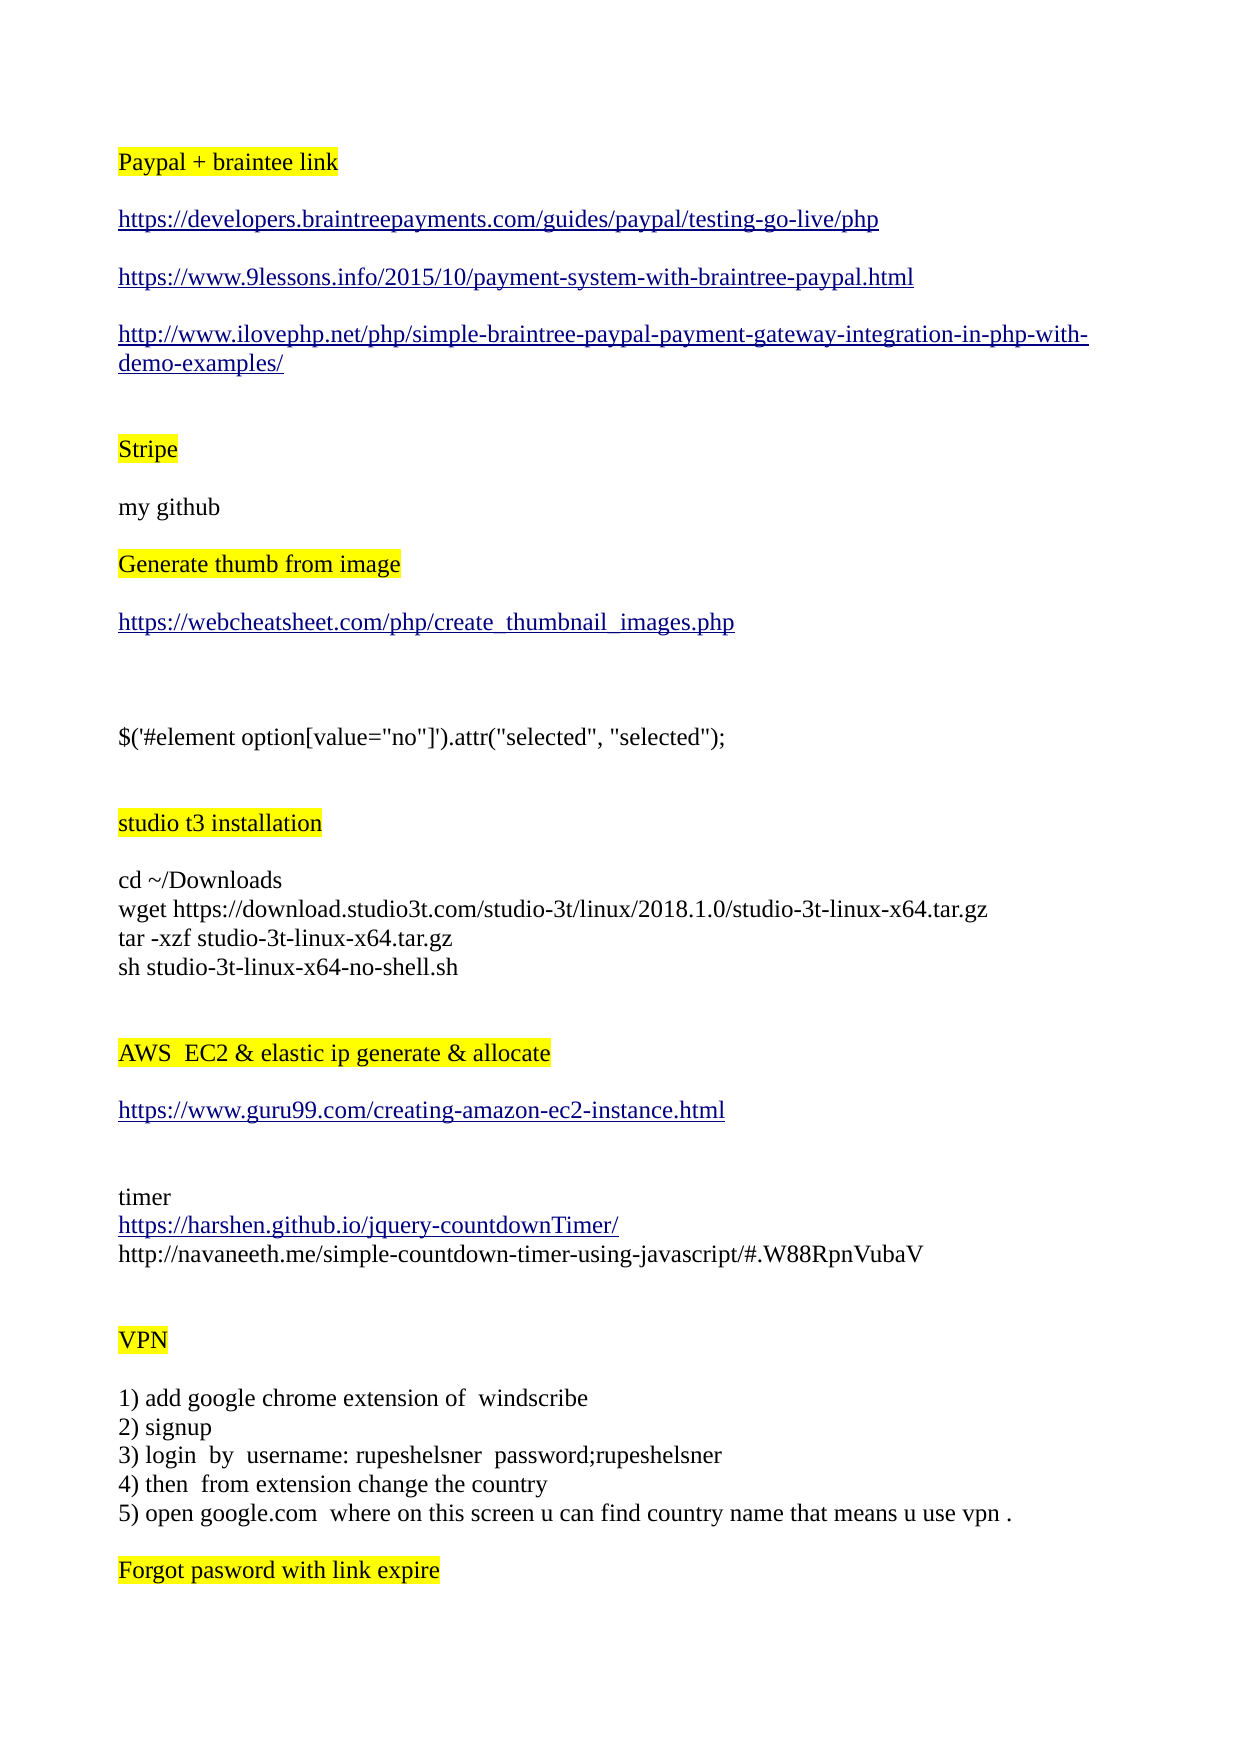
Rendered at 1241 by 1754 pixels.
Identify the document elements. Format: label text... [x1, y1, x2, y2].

text sh studio-3t-linux-x64-no-shell.sh [118, 952, 1122, 981]
text https://webcheatsheet.com/php/create_thumbnail_images.php [118, 607, 1122, 636]
text my github [118, 492, 1122, 521]
text Generate thumb from image [118, 549, 1122, 578]
text https://www.guru99.com/creating-amazon-ec2-instance.html [118, 1096, 1122, 1124]
text 4) then from extension change the country [118, 1469, 1122, 1498]
text wget https://download.studio3t.com/studio-3t/linux/2018.1.0/studio-3t-linux-x64.tar.gz [118, 894, 1122, 923]
text VPN [118, 1326, 1122, 1354]
text https://www.9lessons.info/2015/10/payment-system-with-braintree-paypal.html [118, 262, 1122, 291]
text Forgot pasword with link expire [118, 1556, 1122, 1584]
text 5) open google.com where on this screen u can find country name that means u use vpn . [118, 1498, 1122, 1527]
text http://navaneeth.me/simple-countdown-timer-using-javascript/#.W88RpnVubaV [118, 1239, 1122, 1268]
text 2) signup [118, 1412, 1122, 1441]
text https://developers.braintreepayments.com/guides/paypal/testing-go-live/php [118, 204, 1122, 233]
text $('#element option[value="no"]').attr("selected", "selected"); [118, 722, 1122, 751]
text https://harshen.github.io/jquery-countdownTimer/ [118, 1211, 1122, 1239]
text AWS EC2 & elastic ip generate & allocate [118, 1038, 1122, 1067]
text http://www.ilovephp.net/php/simple-braintree-paypal-payment-gateway-integration-in-php-with-demo-examples/ [118, 319, 1122, 377]
text Paypal + braintee link [118, 147, 1122, 176]
text timer [118, 1182, 1122, 1211]
text Stripe [118, 434, 1122, 463]
text studio t3 installation [118, 808, 1122, 837]
text cd ~/Downloads [118, 866, 1122, 894]
text 1) add google chrome extension of windscribe [118, 1383, 1122, 1412]
text tar -xzf studio-3t-linux-x64.tar.gz [118, 923, 1122, 952]
text 3) login by username: rupeshelsner password;rupeshelsner [118, 1441, 1122, 1469]
